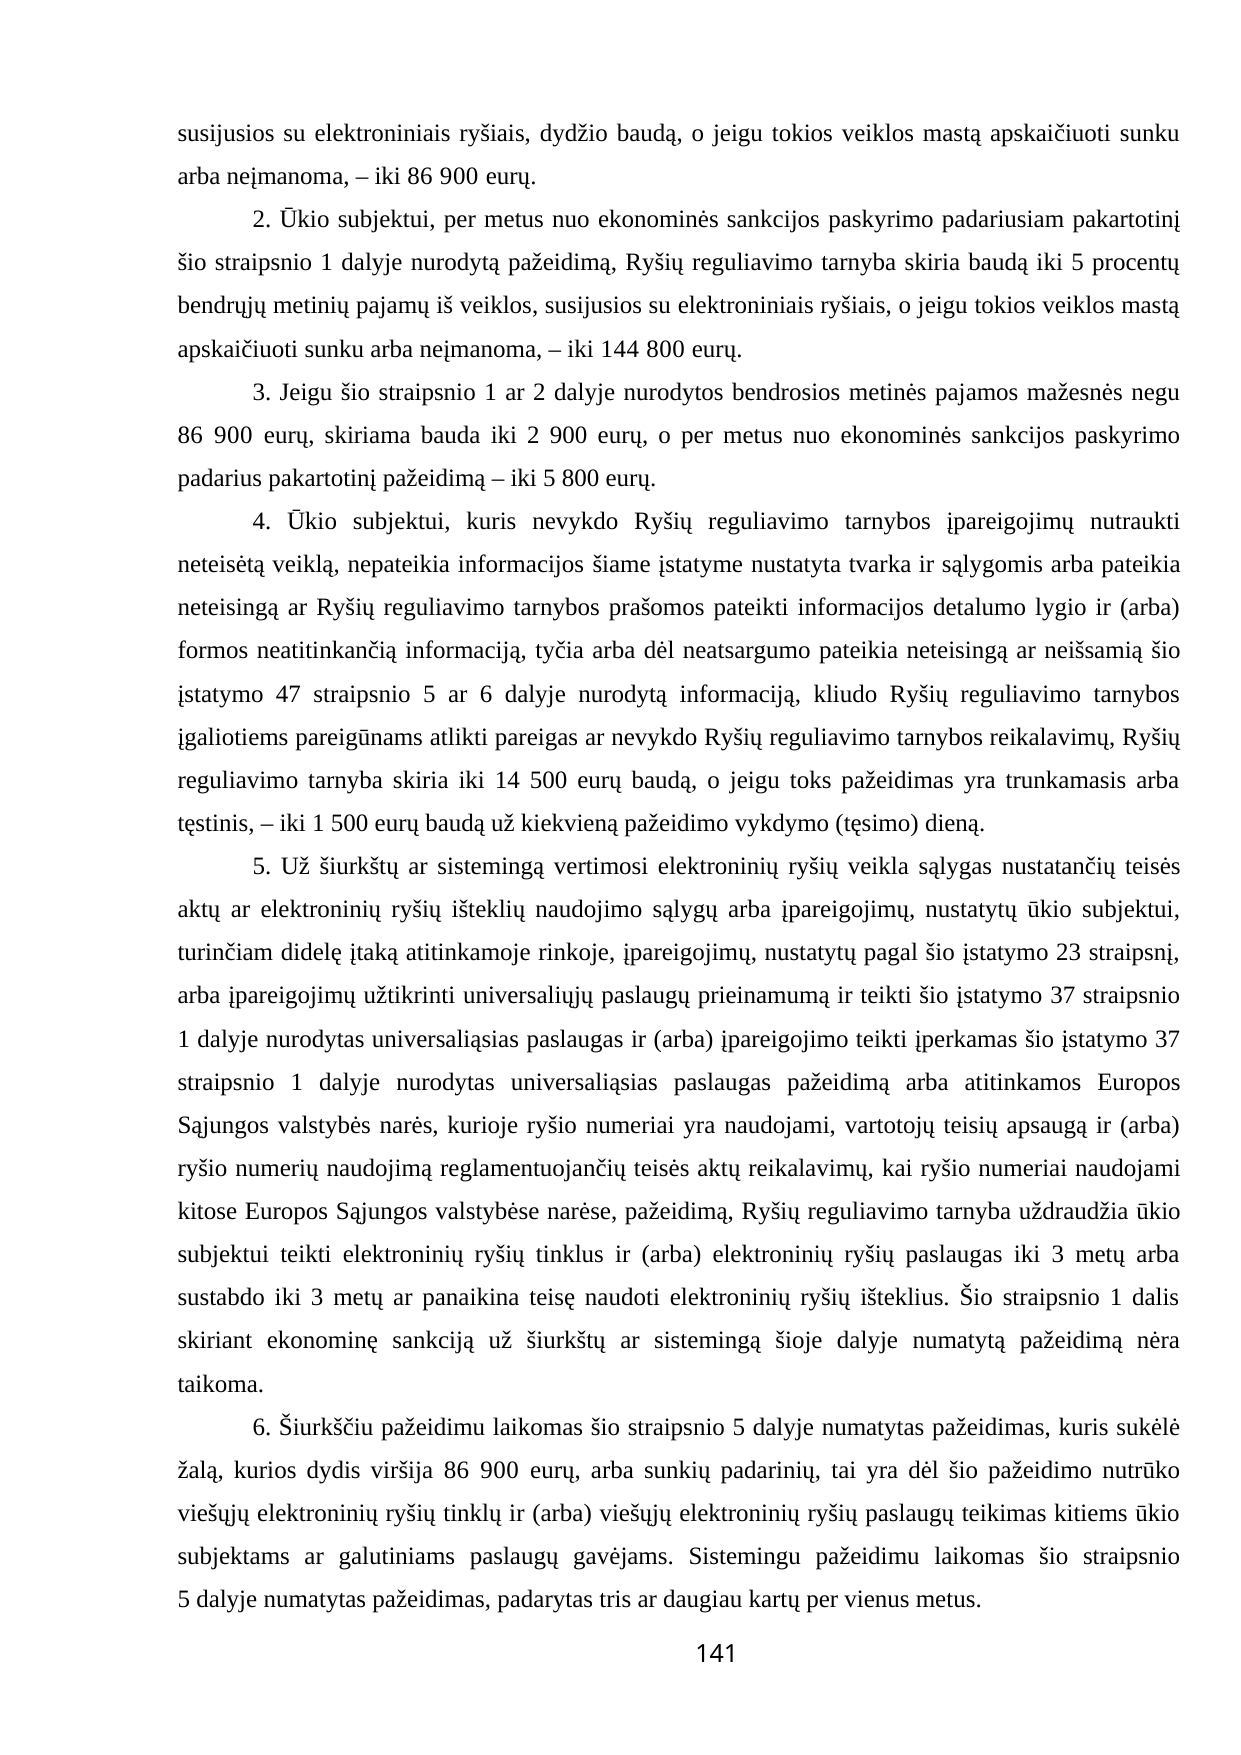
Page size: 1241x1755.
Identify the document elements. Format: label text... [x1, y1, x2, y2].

text 4. Ūkio subjektui, kuris nevykdo Ryšių reguliavimo tarnybos įpareigojimų nutraukti neteisėtą veiklą, nepateikia informacijos šiame įstatyme nustatyta tvarka ir sąlygomis arba pateikia neteisingą ar Ryšių reguliavimo tarnybos prašomos pateikti informacijos detalumo lygio ir (arba) formos neatitinkančią informaciją, tyčia arba dėl neatsargumo pateikia neteisingą ar neišsamią šio įstatymo 47 straipsnio 5 ar 6 dalyje nurodytą informaciją, kliudo Ryšių reguliavimo tarnybos įgaliotiems pareigūnams atlikti pareigas ar nevykdo Ryšių reguliavimo tarnybos reikalavimų, Ryšių reguliavimo tarnyba skiria iki 14 500 eurų baudą, o jeigu toks pažeidimas yra trunkamasis arba tęstinis, – iki 1 500 eurų baudą už kiekvieną pažeidimo vykdymo (tęsimo) dieną. [177, 506, 1181, 837]
text 5. Už šiurkštų ar sistemingą vertimosi elektroninių ryšių veikla sąlygas nustatančių teisės aktų ar elektroninių ryšių išteklių naudojimo sąlygų arba įpareigojimų, nustatytų ūkio subjektui, turinčiam didelę įtaką atitinkamoje rinkoje, įpareigojimų, nustatytų pagal šio įstatymo 23 straipsnį, arba įpareigojimų užtikrinti universaliųjų paslaugų prieinamumą ir teikti šio įstatymo 37 straipsnio 1 dalyje nurodytas universaliąsias paslaugas ir (arba) įpareigojimo teikti įperkamas šio įstatymo 37 straipsnio 1 dalyje nurodytas universaliąsias paslaugas pažeidimą arba atitinkamos Europos Sąjungos valstybės narės, kurioje ryšio numeriai yra naudojami, vartotojų teisių apsaugą ir (arba) ryšio numerių naudojimą reglamentuojančių teisės aktų reikalavimų, kai ryšio numeriai naudojami kitose Europos Sąjungos valstybėse narėse, pažeidimą, Ryšių reguliavimo tarnyba uždraudžia ūkio subjektui teikti elektroninių ryšių tinklus ir (arba) elektroninių ryšių paslaugas iki 3 metų arba sustabdo iki 3 metų ar panaikina teisę naudoti elektroninių ryšių išteklius. Šio straipsnio 1 dalis skiriant ekonominę sankciją už šiurkštų ar sistemingą šioje dalyje numatytą pažeidimą nėra taikoma. [177, 851, 1181, 1397]
text 6. Šiurkščiu pažeidimu laikomas šio straipsnio 5 dalyje numatytas pažeidimas, kuris sukėlė žalą, kurios dydis viršija 86 900 eurų, arba sunkių padarinių, tai yra dėl šio pažeidimo nutrūko viešųjų elektroninių ryšių tinklų ir (arba) viešųjų elektroninių ryšių paslaugų teikimas kitiems ūkio subjektams ar galutiniams paslaugų gavėjams. Sistemingu pažeidimu laikomas šio straipsnio 5 dalyje numatytas pažeidimas, padarytas tris ar daugiau kartų per vienus metus. [177, 1412, 1181, 1613]
text 2. Ūkio subjektui, per metus nuo ekonominės sankcijos paskyrimo padariusiam pakartotinį šio straipsnio 1 dalyje nurodytą pažeidimą, Ryšių reguliavimo tarnyba skiria baudą iki 5 procentų bendrųjų metinių pajamų iš veiklos, susijusios su elektroniniais ryšiais, o jeigu tokios veiklos mastą apskaičiuoti sunku arba neįmanoma, – iki 144 800 eurų. [177, 204, 1181, 362]
text 3. Jeigu šio straipsnio 1 ar 2 dalyje nurodytos bendrosios metinės pajamos mažesnės negu 86 900 eurų, skiriama bauda iki 2 900 eurų, o per metus nuo ekonominės sankcijos paskyrimo padarius pakartotinį pažeidimą – iki 5 800 eurų. [177, 377, 1181, 492]
text susijusios su elektroniniais ryšiais, dydžio baudą, o jeigu tokios veiklos mastą apskaičiuoti sunku arba neįmanoma, – iki 86 900 eurų. [177, 118, 1181, 190]
